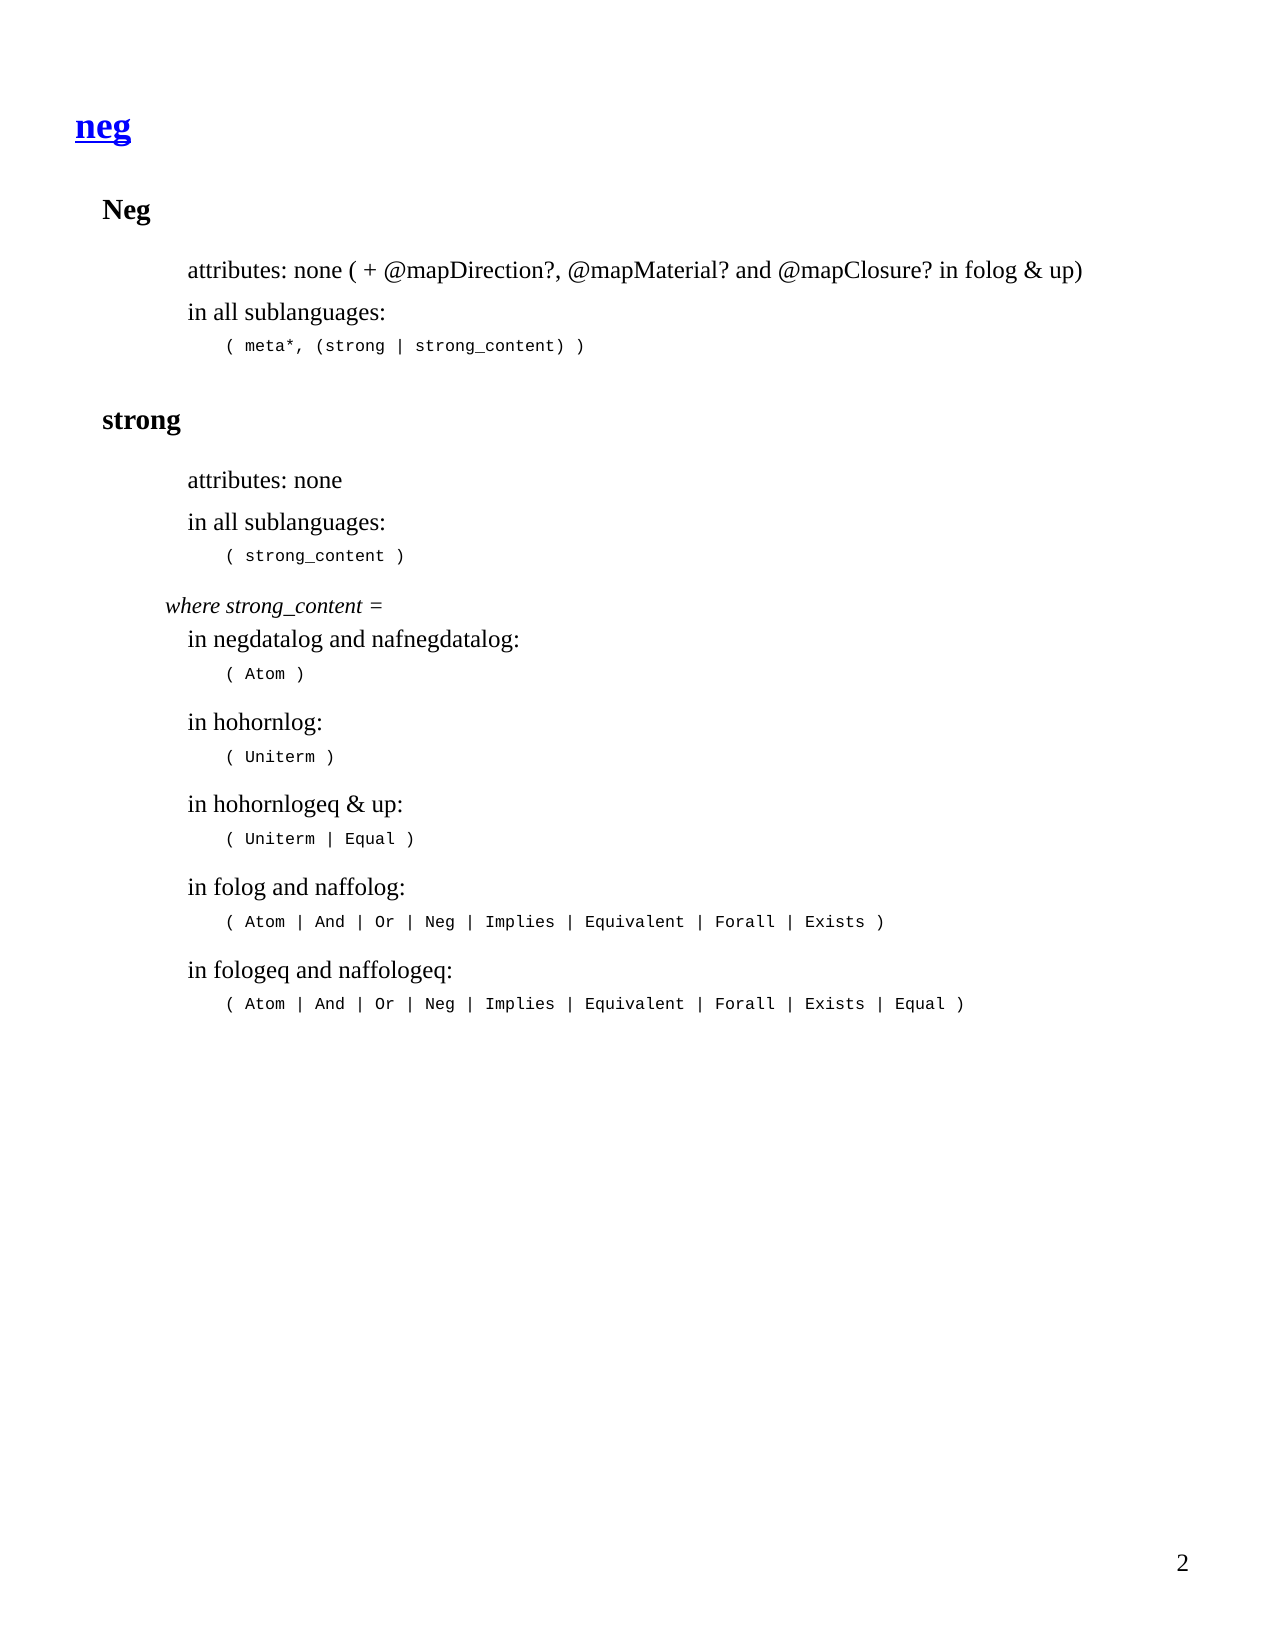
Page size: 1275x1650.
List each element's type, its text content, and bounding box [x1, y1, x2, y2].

subtitle strong [102, 402, 1200, 435]
subtitle where strong_content = [165, 592, 1200, 618]
text in all sublanguages: [187, 507, 1200, 535]
text ( Uniterm | Equal ) [225, 831, 1200, 849]
text in folog and naffolog: [187, 872, 1200, 901]
text ( meta*, (strong | strong_content) ) [225, 338, 1200, 357]
text ( Atom ) [225, 666, 1200, 684]
text in hohornlogeq & up: [187, 789, 1200, 818]
text ( Uniterm ) [225, 748, 1200, 767]
text attributes: none [187, 465, 1200, 494]
subtitle neg [75, 104, 1200, 147]
text attributes: none ( + @mapDirection?, @mapMaterial? and @mapClosure? in folog & up) [187, 255, 1200, 284]
text in all sublanguages: [187, 297, 1200, 325]
text ( strong_content ) [225, 548, 1200, 567]
text in negdatalog and nafnegdatalog: [187, 624, 1200, 653]
text ( Atom | And | Or | Neg | Implies | Equivalent | Forall | Exists | Equal ) [225, 996, 1200, 1015]
subtitle Neg [102, 192, 1200, 225]
text in fologeq and naffologeq: [187, 955, 1200, 983]
text in hohornlog: [187, 707, 1200, 736]
text ( Atom | And | Or | Neg | Implies | Equivalent | Forall | Exists ) [225, 913, 1200, 932]
